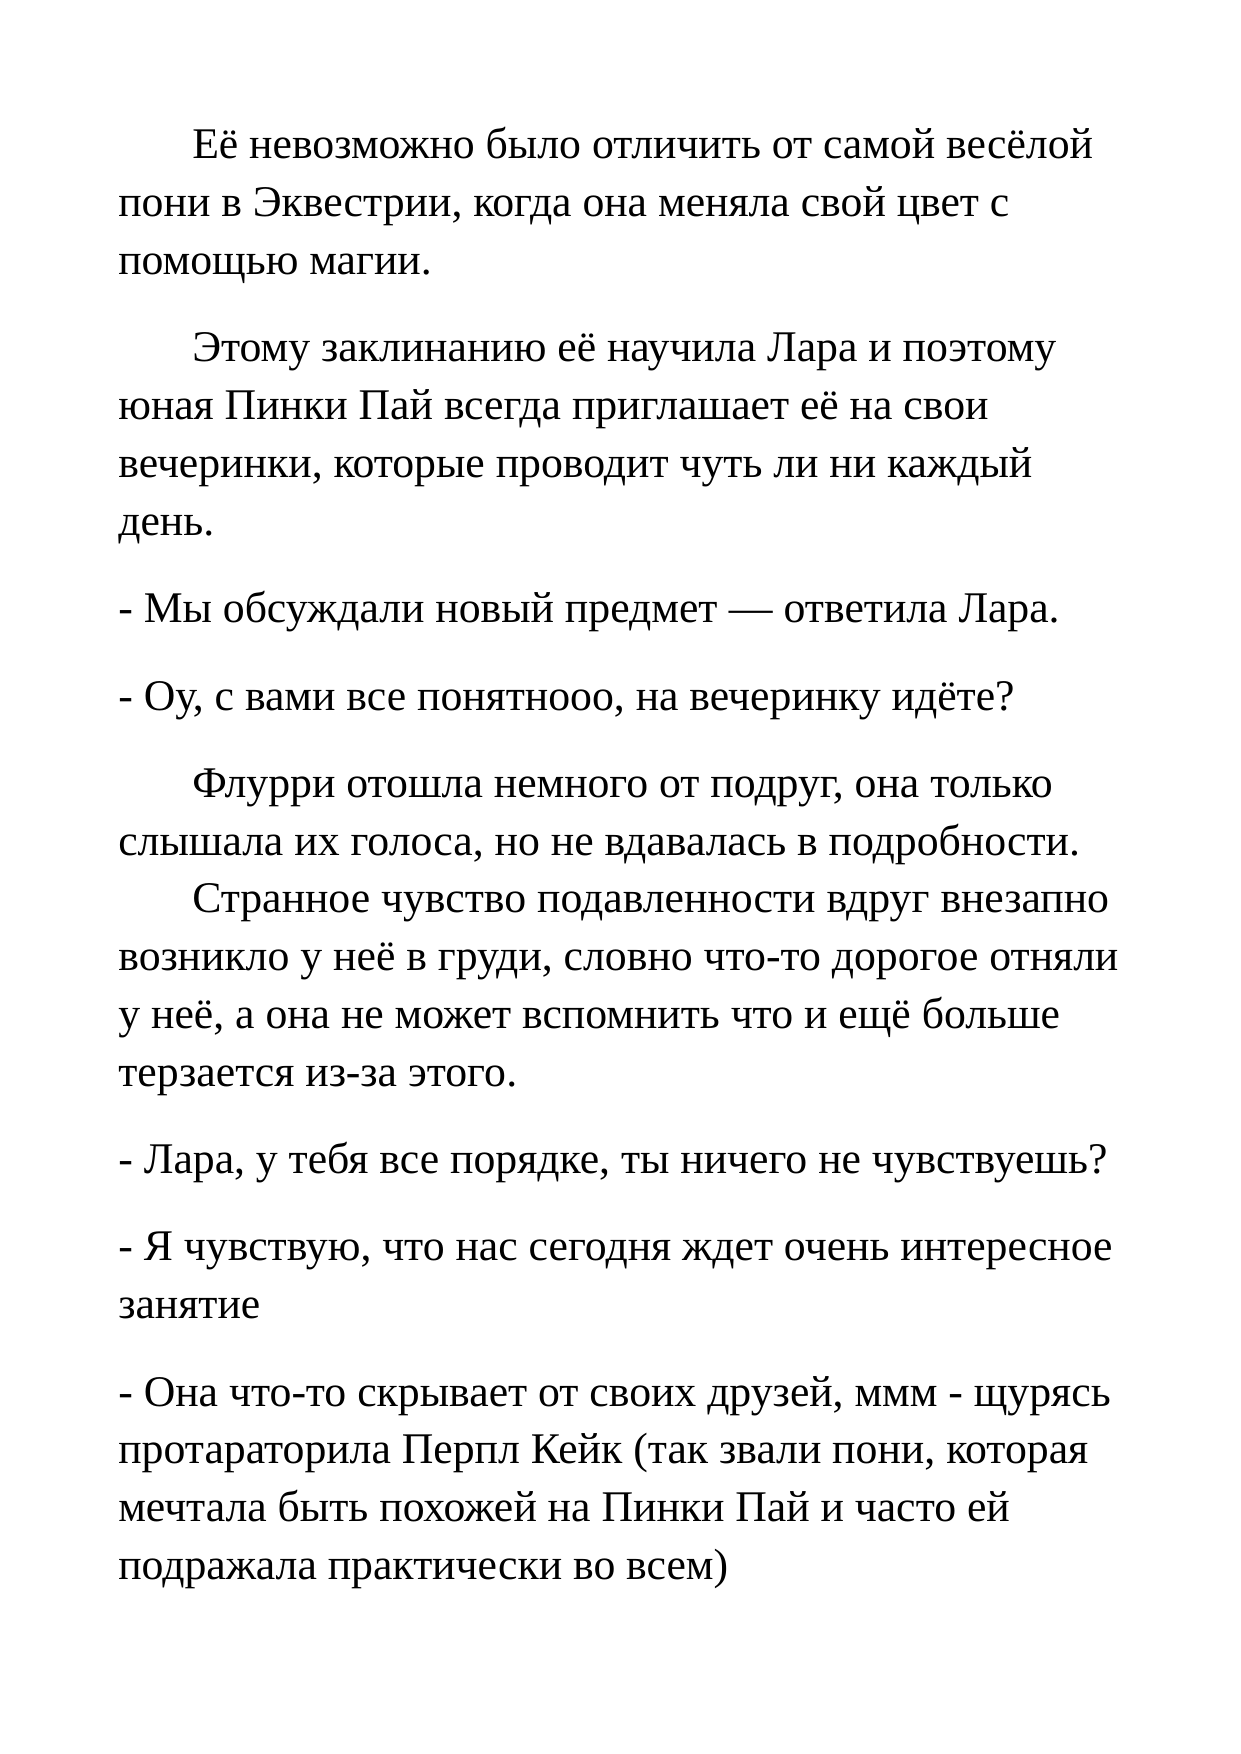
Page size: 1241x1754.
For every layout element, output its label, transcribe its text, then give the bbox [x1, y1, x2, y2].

text - Я чувствую, что нас сегодня ждет очень интересное занятие [118, 1220, 1122, 1328]
text Этому заклинанию её научила Лара и поэтому юная Пинки Пай всегда приглашает её на свои вечеринки, которые проводит чуть ли ни каждый день. [118, 321, 1122, 545]
text Флурри отошла немного от подруг, она только слышала их голоса, но не вдавалась в подробности. Странное чувство подавленности вдруг внезапно возникло у неё в груди, словно что-то дорогое отняли у неё, а она не может вспомнить что и ещё больше терзается из-за этого. [118, 756, 1122, 1096]
text - Лара, у тебя все порядке, ты ничего не чувствуешь? [118, 1133, 1122, 1183]
text - Мы обсуждали новый предмет — ответила Лара. [118, 582, 1122, 632]
text - Она что-то скрывает от своих друзей, ммм - щурясь протараторила Перпл Кейк (так звали пони, которая мечтала быть похожей на Пинки Пай и часто ей подражала практически во всем) [118, 1365, 1122, 1589]
text - Оу, с вами все понятнооо, на вечеринку идёте? [118, 669, 1122, 719]
text Её невозможно было отличить от самой весёлой пони в Эквестрии, когда она меняла свой цвет с помощью магии. [118, 118, 1122, 284]
